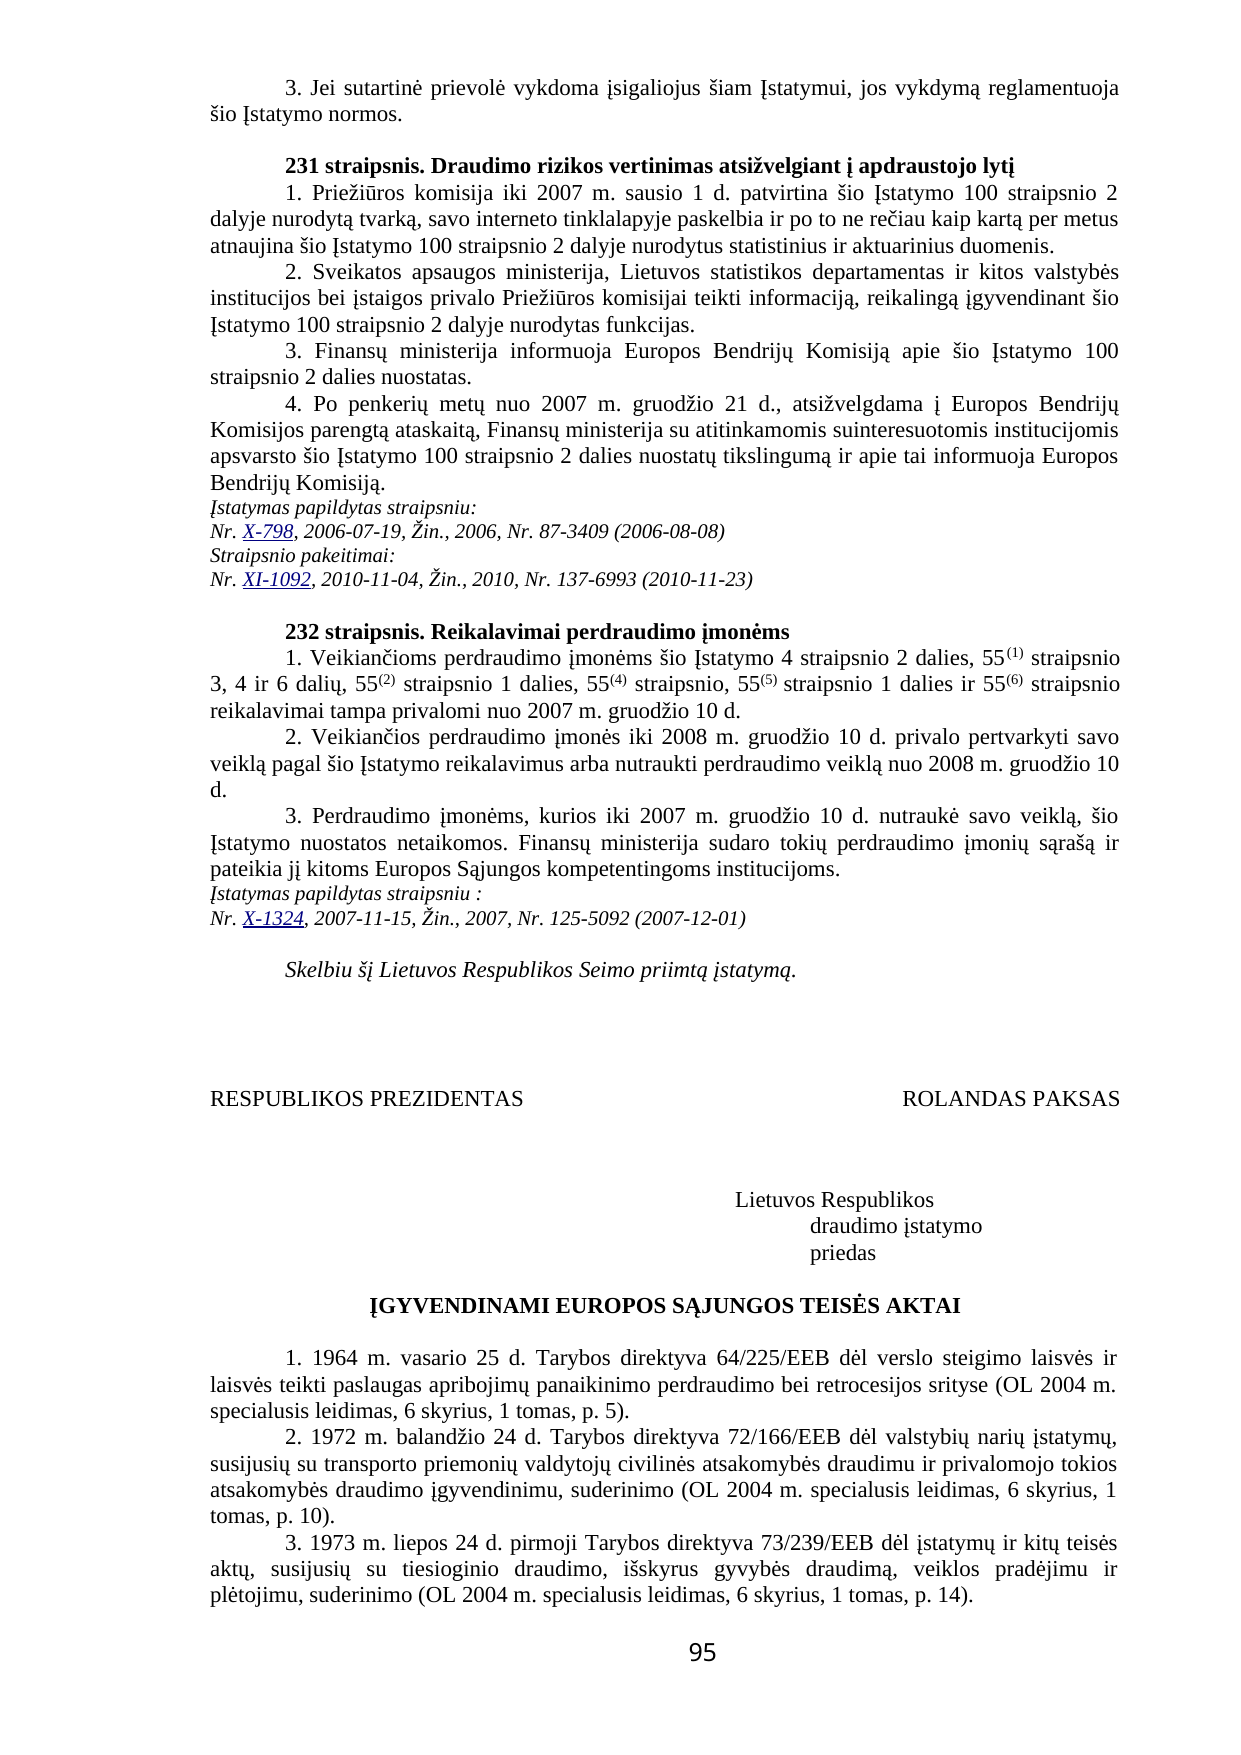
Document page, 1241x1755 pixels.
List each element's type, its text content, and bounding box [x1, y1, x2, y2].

text 1. Priežiūros komisija iki 2007 m. sausio 1 d. patvirtina šio Įstatymo 100 straipsnio 2 dalyje nurodytą tvarką, savo interneto tinklalapyje paskelbia ir po to ne rečiau kaip kartą per metus atnaujina šio Įstatymo 100 straipsnio 2 dalyje nurodytus statistinius ir aktuarinius duomenis. [210, 179, 1120, 258]
text priedas [210, 1239, 1118, 1265]
text 3. Perdraudimo įmonėms, kurios iki 2007 m. gruodžio 10 d. nutraukė savo veiklą, šio Įstatymo nuostatos netaikomos. Finansų ministerija sudaro tokių perdraudimo įmonių sąrašą ir pateikia jį kitoms Europos Sąjungos kompetentingoms institucijoms. [210, 802, 1120, 881]
text 1. Veikiančioms perdraudimo įmonėms šio Įstatymo 4 straipsnio 2 dalies, 55(1) straipsnio 3, 4 ir 6 dalių, 55(2) straipsnio 1 dalies, 55(4) straipsnio, 55(5) straipsnio 1 dalies ir 55(6) straipsnio reikalavimai tampa privalomi nuo 2007 m. gruodžio 10 d. [210, 644, 1120, 723]
text Įstatymas papildytas straipsniu : [210, 881, 1120, 905]
text 3. 1973 m. liepos 24 d. pirmoji Tarybos direktyva 73/239/EEB dėl įstatymų ir kitų teisės aktų, susijusių su tiesioginio draudimo, išskyrus gyvybės draudimą, veiklos pradėjimu ir plėtojimu, suderinimo (OL 2004 m. specialusis leidimas, 6 skyrius, 1 tomas, p. 14). [210, 1529, 1118, 1608]
text 2. Sveikatos apsaugos ministerija, Lietuvos statistikos departamentas ir kitos valstybės institucijos bei įstaigos privalo Priežiūros komisijai teikti informaciją, reikalingą įgyvendinant šio Įstatymo 100 straipsnio 2 dalyje nurodytas funkcijas. [210, 258, 1120, 337]
text 2. 1972 m. balandžio 24 d. Tarybos direktyva 72/166/EEB dėl valstybių narių įstatymų, susijusių su transporto priemonių valdytojų civilinės atsakomybės draudimu ir privalomojo tokios atsakomybės draudimo įgyvendinimu, suderinimo (OL 2004 m. specialusis leidimas, 6 skyrius, 1 tomas, p. 10). [210, 1423, 1118, 1529]
text 2. Veikiančios perdraudimo įmonės iki 2008 m. gruodžio 10 d. privalo pertvarkyti savo veiklą pagal šio Įstatymo reikalavimus arba nutraukti perdraudimo veiklą nuo 2008 m. gruodžio 10 d. [210, 723, 1120, 802]
text Straipsnio pakeitimai: [210, 543, 1120, 567]
text 4. Po penkerių metų nuo 2007 m. gruodžio 21 d., atsižvelgdama į Europos Bendrijų Komisijos parengtą ataskaitą, Finansų ministerija su atitinkamomis suinteresuotomis institucijomis apsvarsto šio Įstatymo 100 straipsnio 2 dalies nuostatų tikslingumą ir apie tai informuoja Europos Bendrijų Komisiją. [210, 390, 1120, 495]
text Lietuvos Respublikos [735, 1186, 1120, 1213]
text RESPUBLIKOS PREZIDENTAS ROLANDAS PAKSAS [210, 1085, 1120, 1111]
text Nr. XI-1092, 2010-11-04, Žin., 2010, Nr. 137-6993 (2010-11-23) [210, 567, 1120, 591]
text draudimo įstatymo [210, 1213, 1118, 1239]
text Nr. X-1324, 2007-11-15, Žin., 2007, Nr. 125-5092 (2007-12-01) [210, 905, 1120, 929]
text Nr. X-798, 2006-07-19, Žin., 2006, Nr. 87-3409 (2006-08-08) [210, 519, 1120, 543]
text Įstatymas papildytas straipsniu: [210, 495, 1120, 519]
text 3. Jei sutartinė prievolė vykdoma įsigaliojus šiam Įstatymui, jos vykdymą reglamentuoja šio Įstatymo normos. [210, 73, 1120, 126]
text 1. 1964 m. vasario 25 d. Tarybos direktyva 64/225/EEB dėl verslo steigimo laisvės ir laisvės teikti paslaugas apribojimų panaikinimo perdraudimo bei retrocesijos srityse (OL 2004 m. specialusis leidimas, 6 skyrius, 1 tomas, p. 5). [210, 1344, 1118, 1423]
text 232 straipsnis. Reikalavimai perdraudimo įmonėms [210, 618, 1120, 644]
text ĮGYVENDINAMI EUROPOS SĄJUNGOS TEISĖS AKTAI [210, 1292, 1120, 1318]
text 231 straipsnis. Draudimo rizikos vertinimas atsižvelgiant į apdraustojo lytį [210, 153, 1120, 179]
subtitle Skelbiu šį Lietuvos Respublikos Seimo priimtą įstatymą. [210, 956, 1120, 982]
text 3. Finansų ministerija informuoja Europos Bendrijų Komisiją apie šio Įstatymo 100 straipsnio 2 dalies nuostatas. [210, 337, 1120, 390]
